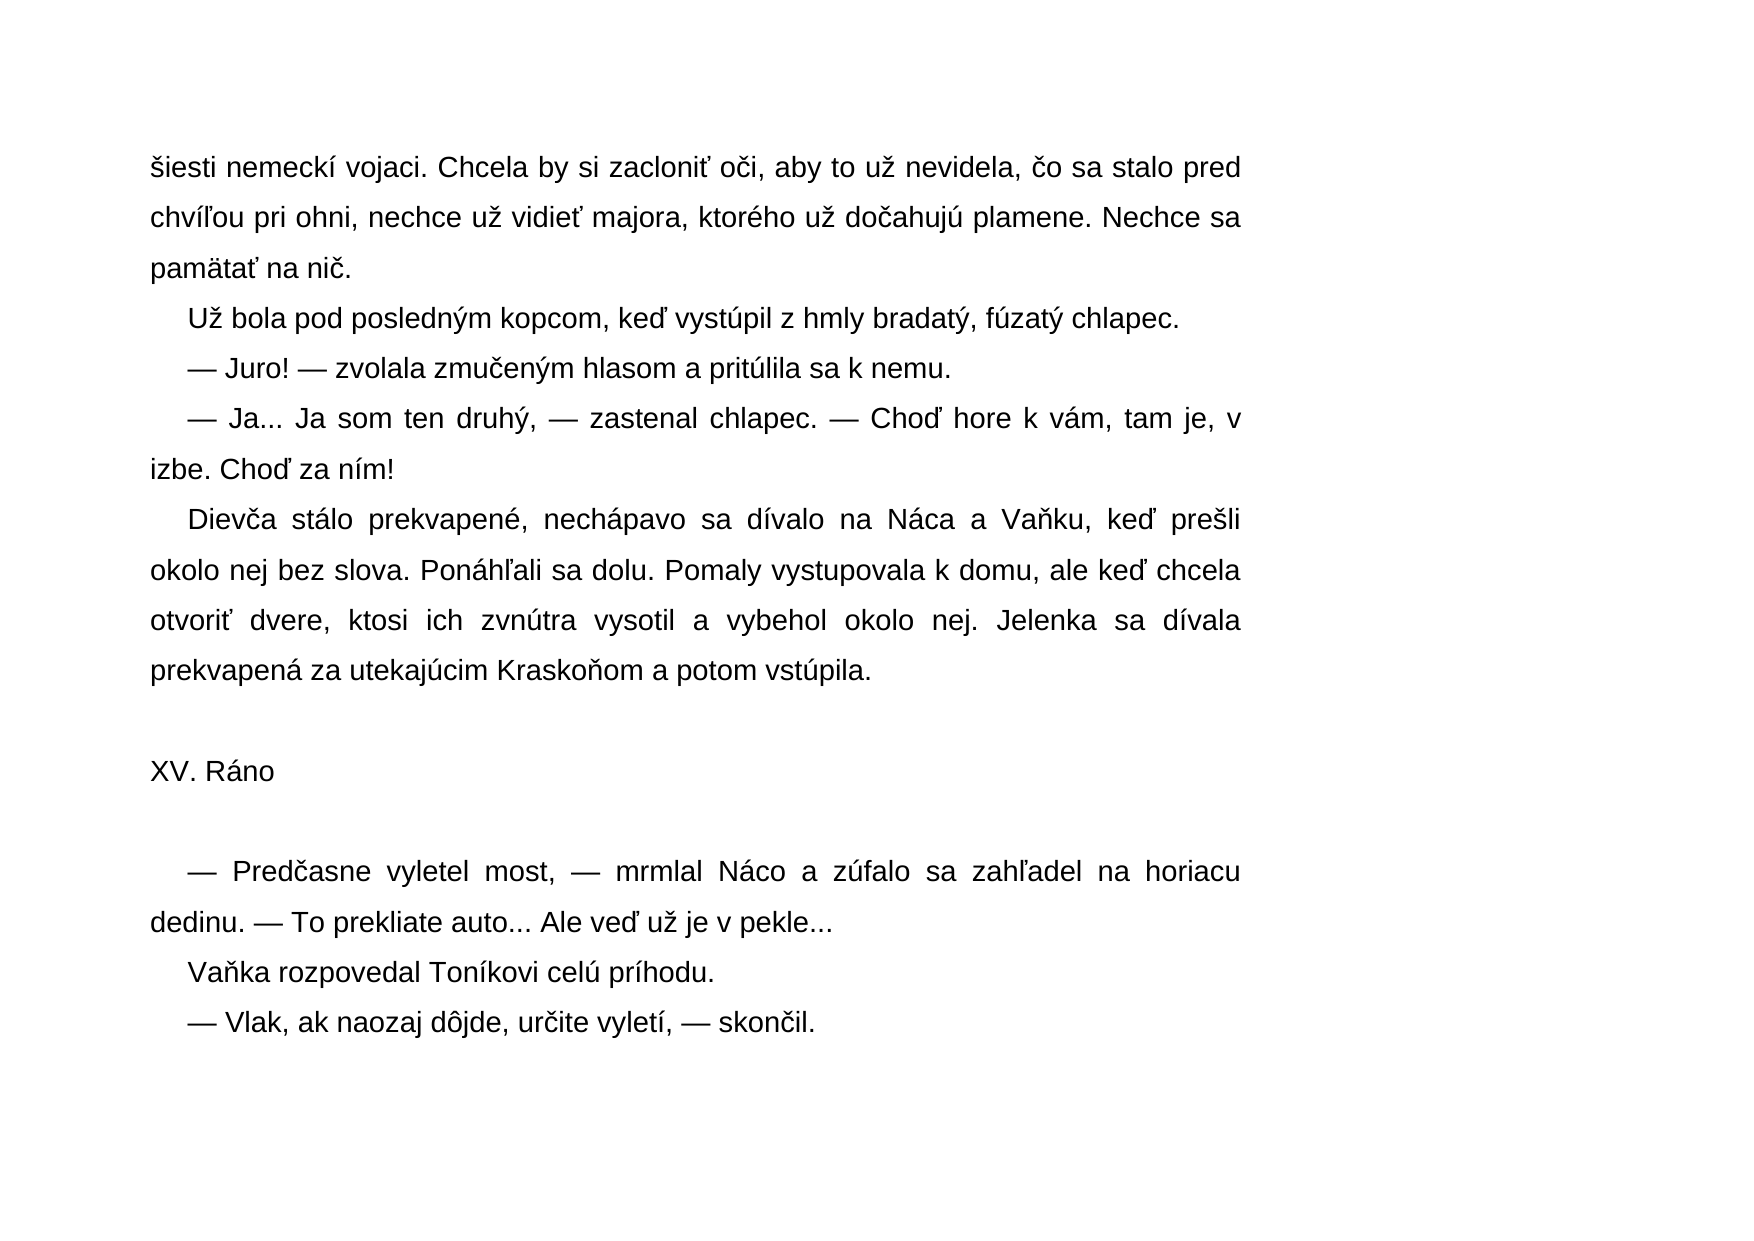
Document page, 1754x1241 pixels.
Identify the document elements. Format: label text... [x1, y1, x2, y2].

text Dievča stálo prekvapené, nechápavo sa dívalo na Náca a Vaňku, keď prešli okolo nej bez slova. Ponáhľali sa dolu. Pomaly vystupovala k domu, ale keď chcela otvoriť dvere, ktosi ich zvnútra vysotil a vybehol okolo nej. Jelenka sa dívala prekvapená za utekajúcim Kraskoňom a potom vstúpila. [150, 502, 1243, 687]
text Vaňka rozpovedal Toníkovi celú príhodu. [150, 955, 1243, 988]
text — Ja... Ja som ten druhý, — zastenal chlapec. — Choď hore k vám, tam je, v izbe. Choď za ním! [150, 402, 1243, 485]
text XV. Ráno [150, 754, 1243, 787]
text — Vlak, ak naozaj dôjde, určite vyletí, — skončil. [150, 1005, 1243, 1039]
text — Juro! — zvolala zmučeným hlasom a pritúlila sa k nemu. [150, 351, 1243, 385]
text Už bola pod posledným kopcom, keď vystúpil z hmly bradatý, fúzatý chlapec. [150, 301, 1243, 334]
text — Predčasne vyletel most, — mrmlal Náco a zúfalo sa zahľadel na horiacu dedinu. — To prekliate auto... Ale veď už je v pekle... [150, 854, 1243, 938]
text šiesti nemeckí vojaci. Chcela by si zacloniť oči, aby to už nevidela, čo sa stalo pred chvíľou pri ohni, nechce už vidieť majora, ktorého už dočahujú plamene. Nechce sa pamätať na nič. [150, 150, 1243, 284]
